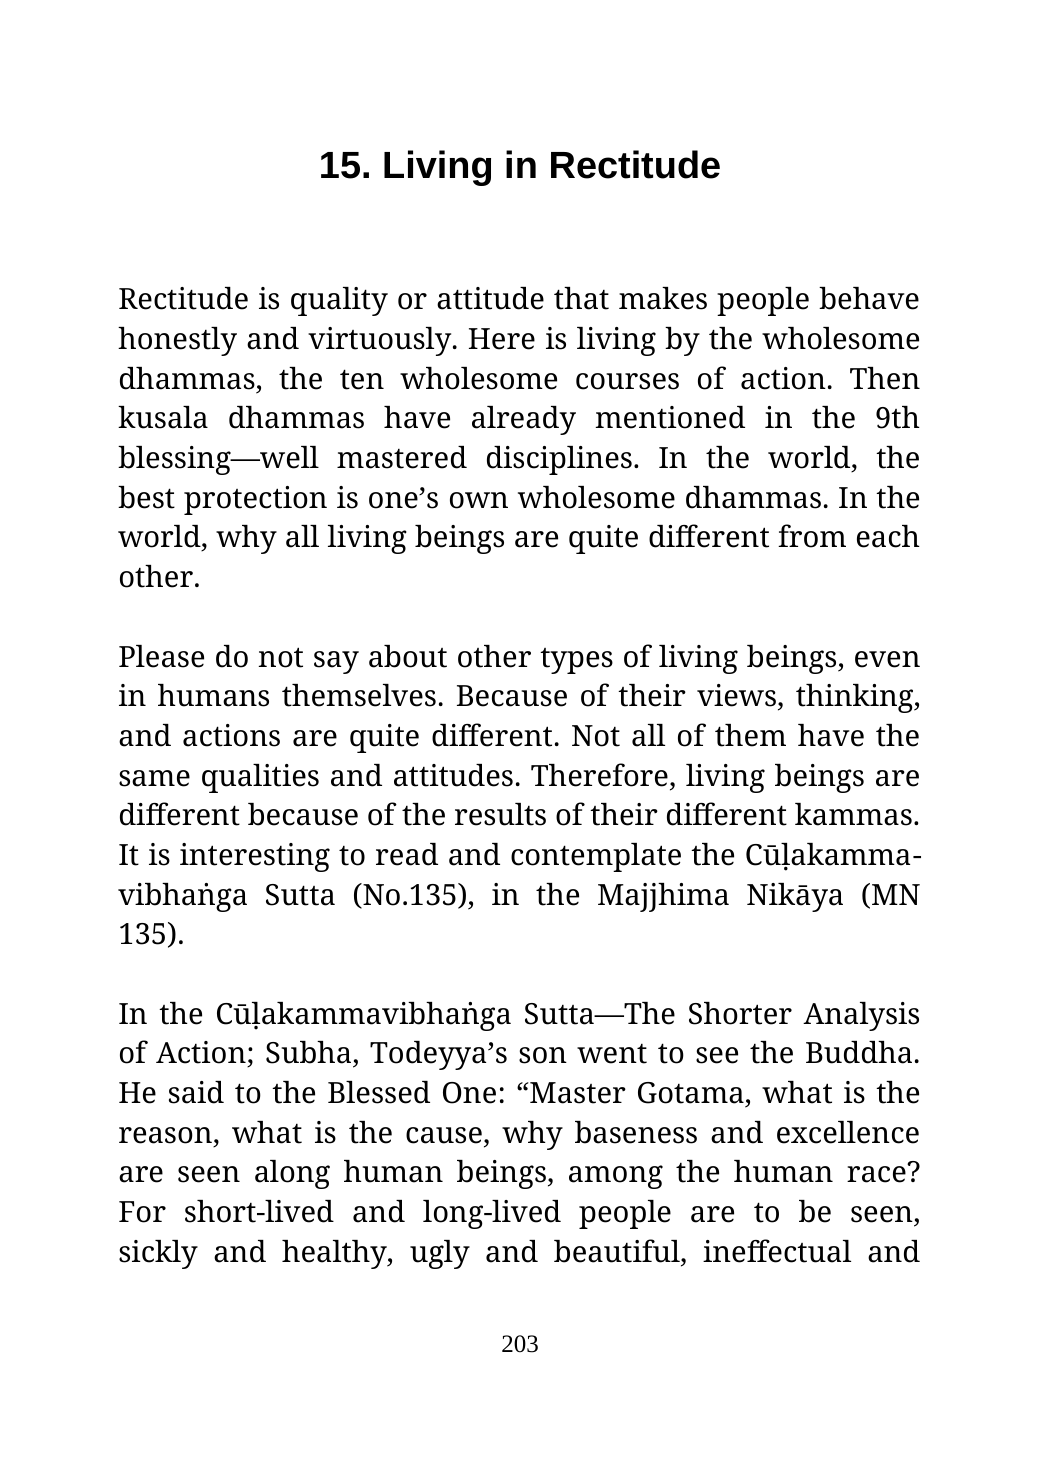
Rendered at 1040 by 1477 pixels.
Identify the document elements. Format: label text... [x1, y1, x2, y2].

subtitle 15. Living in Rectitude [118, 143, 922, 187]
text Rectitude is quality or attitude that makes people behave honestly and virtuously. Here is living by the wholesome dhammas, the ten wholesome courses of action. Then kusala dhammas have already mentioned in the 9th blessing—well mastered disciplines. In the world, the best protection is one’s own wholesome dhammas. In the world, why all living beings are quite different from each other. Please do not say about other types of living beings, even in humans themselves. Because of their views, thinking, and actions are quite different. Not all of them have the same qualities and attitudes. Therefore, living beings are different because of the results of their different kammas. It is interesting to read and contemplate the Cūḷakamma­vibhaṅga Sutta (No.135), in the Majjhima Nikāya (MN 135). In the Cūḷakammavibhaṅga Sutta—The Shorter Analysis of Action; Subha, Todeyya’s son went to see the Buddha. He said to the Blessed One: “Master Gotama, what is the reason, what is the cause, why baseness and excellence are seen along human beings, among the human race? For short-lived and long-lived people are to be seen, sickly and healthy, ugly and beautiful, ineffectual and [118, 279, 922, 1271]
